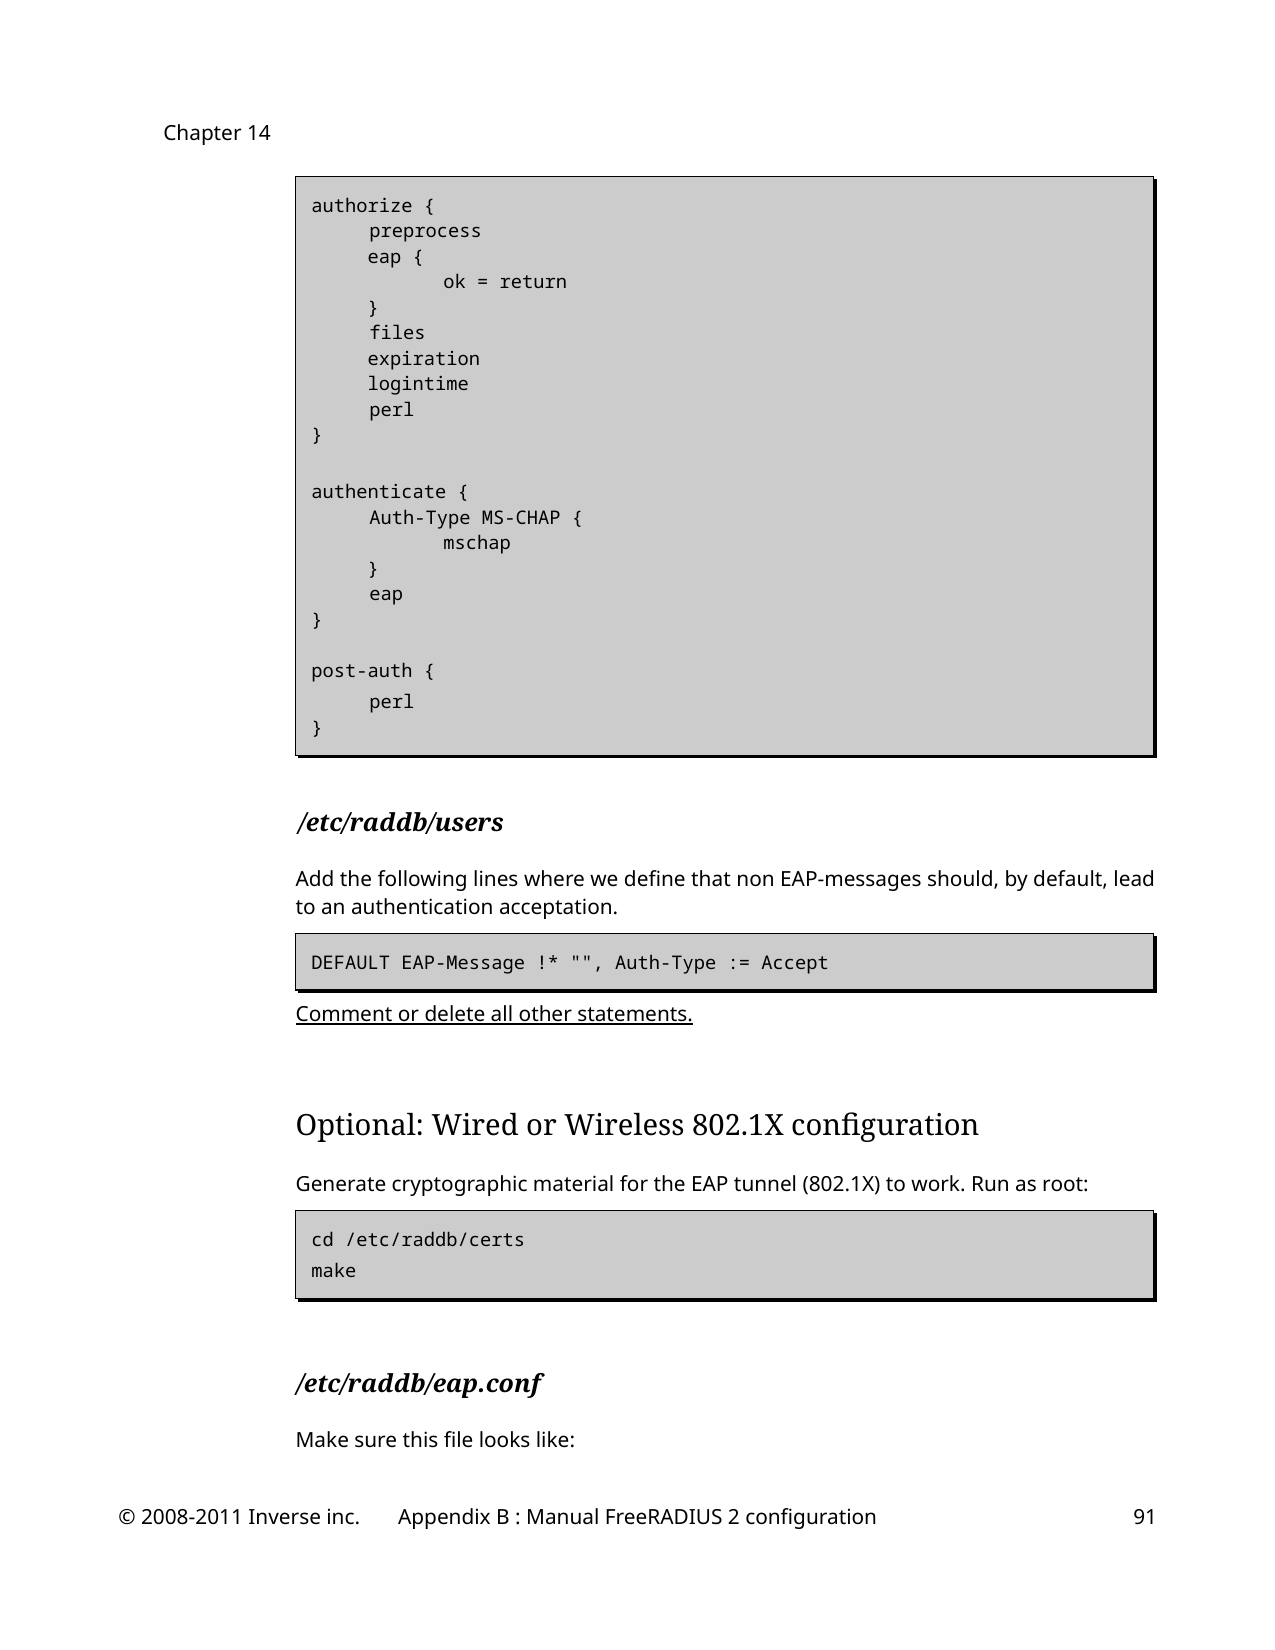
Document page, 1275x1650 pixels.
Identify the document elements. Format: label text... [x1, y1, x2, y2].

text Make sure this file looks like: [295, 1425, 1157, 1453]
text make [296, 1242, 1153, 1298]
subtitle /etc/raddb/users [261, 805, 1157, 839]
text DEFAULT EAP-Message !* "", Auth-Type := Accept [296, 934, 1153, 989]
text Generate cryptographic material for the EAP tunnel (802.1X) to work. Run as root: [295, 1169, 1157, 1198]
text Add the following lines where we define that non EAP-messages should, by default, lead to an authentication acceptation. [295, 864, 1157, 921]
subtitle /etc/raddb/eap.conf [259, 1366, 1157, 1400]
text perl } [296, 673, 1153, 755]
text authorize { preprocess eap { ok = return } files expiration logintime perl } [296, 177, 1153, 437]
text authenticate { Auth-Type MS-CHAP { mschap } eap } post-auth { [296, 437, 1153, 673]
text cd /etc/raddb/certs [296, 1211, 1153, 1242]
text Comment or delete all other statements. [295, 999, 1157, 1028]
subtitle Optional: Wired or Wireless 802.1X configuration [295, 1105, 1157, 1144]
